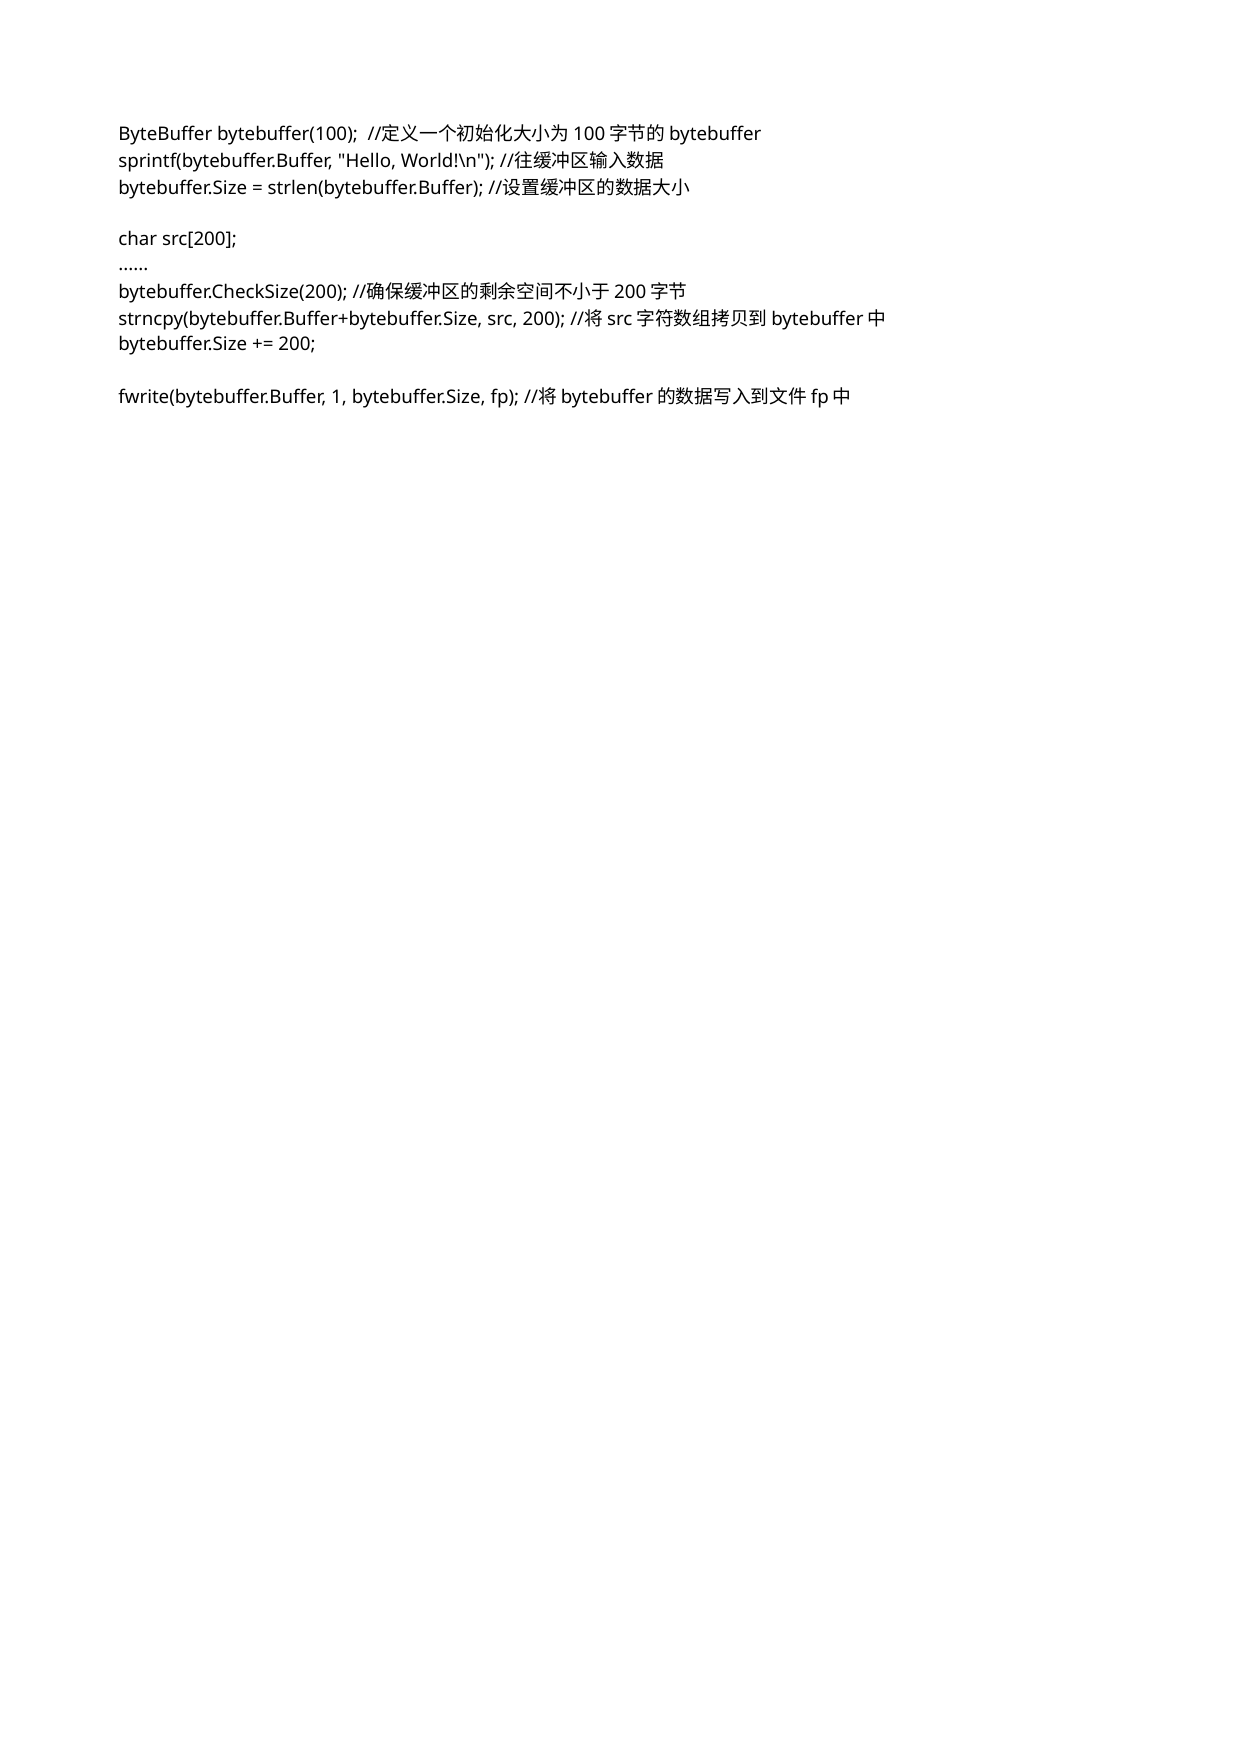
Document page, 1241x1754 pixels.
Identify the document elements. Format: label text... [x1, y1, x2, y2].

text bytebuffer.Size += 200; [118, 331, 1122, 356]
text bytebuffer.Size = strlen(bytebuffer.Buffer); //设置缓冲区的数据大小 [118, 172, 1122, 200]
text strncpy(bytebuffer.Buffer+bytebuffer.Size, src, 200); //将src字符数组拷贝到bytebuffer中 [118, 303, 1122, 331]
text char src[200]; [118, 225, 1122, 251]
text bytebuffer.CheckSize(200); //确保缓冲区的剩余空间不小于200字节 [118, 276, 1122, 303]
text ...... [118, 251, 1122, 276]
text ByteBuffer bytebuffer(100); //定义一个初始化大小为100字节的bytebuffer [118, 118, 1122, 145]
text sprintf(bytebuffer.Buffer, "Hello, World!\n"); //往缓冲区输入数据 [118, 145, 1122, 172]
text fwrite(bytebuffer.Buffer, 1, bytebuffer.Size, fp); //将bytebuffer的数据写入到文件fp中 [118, 382, 1122, 409]
